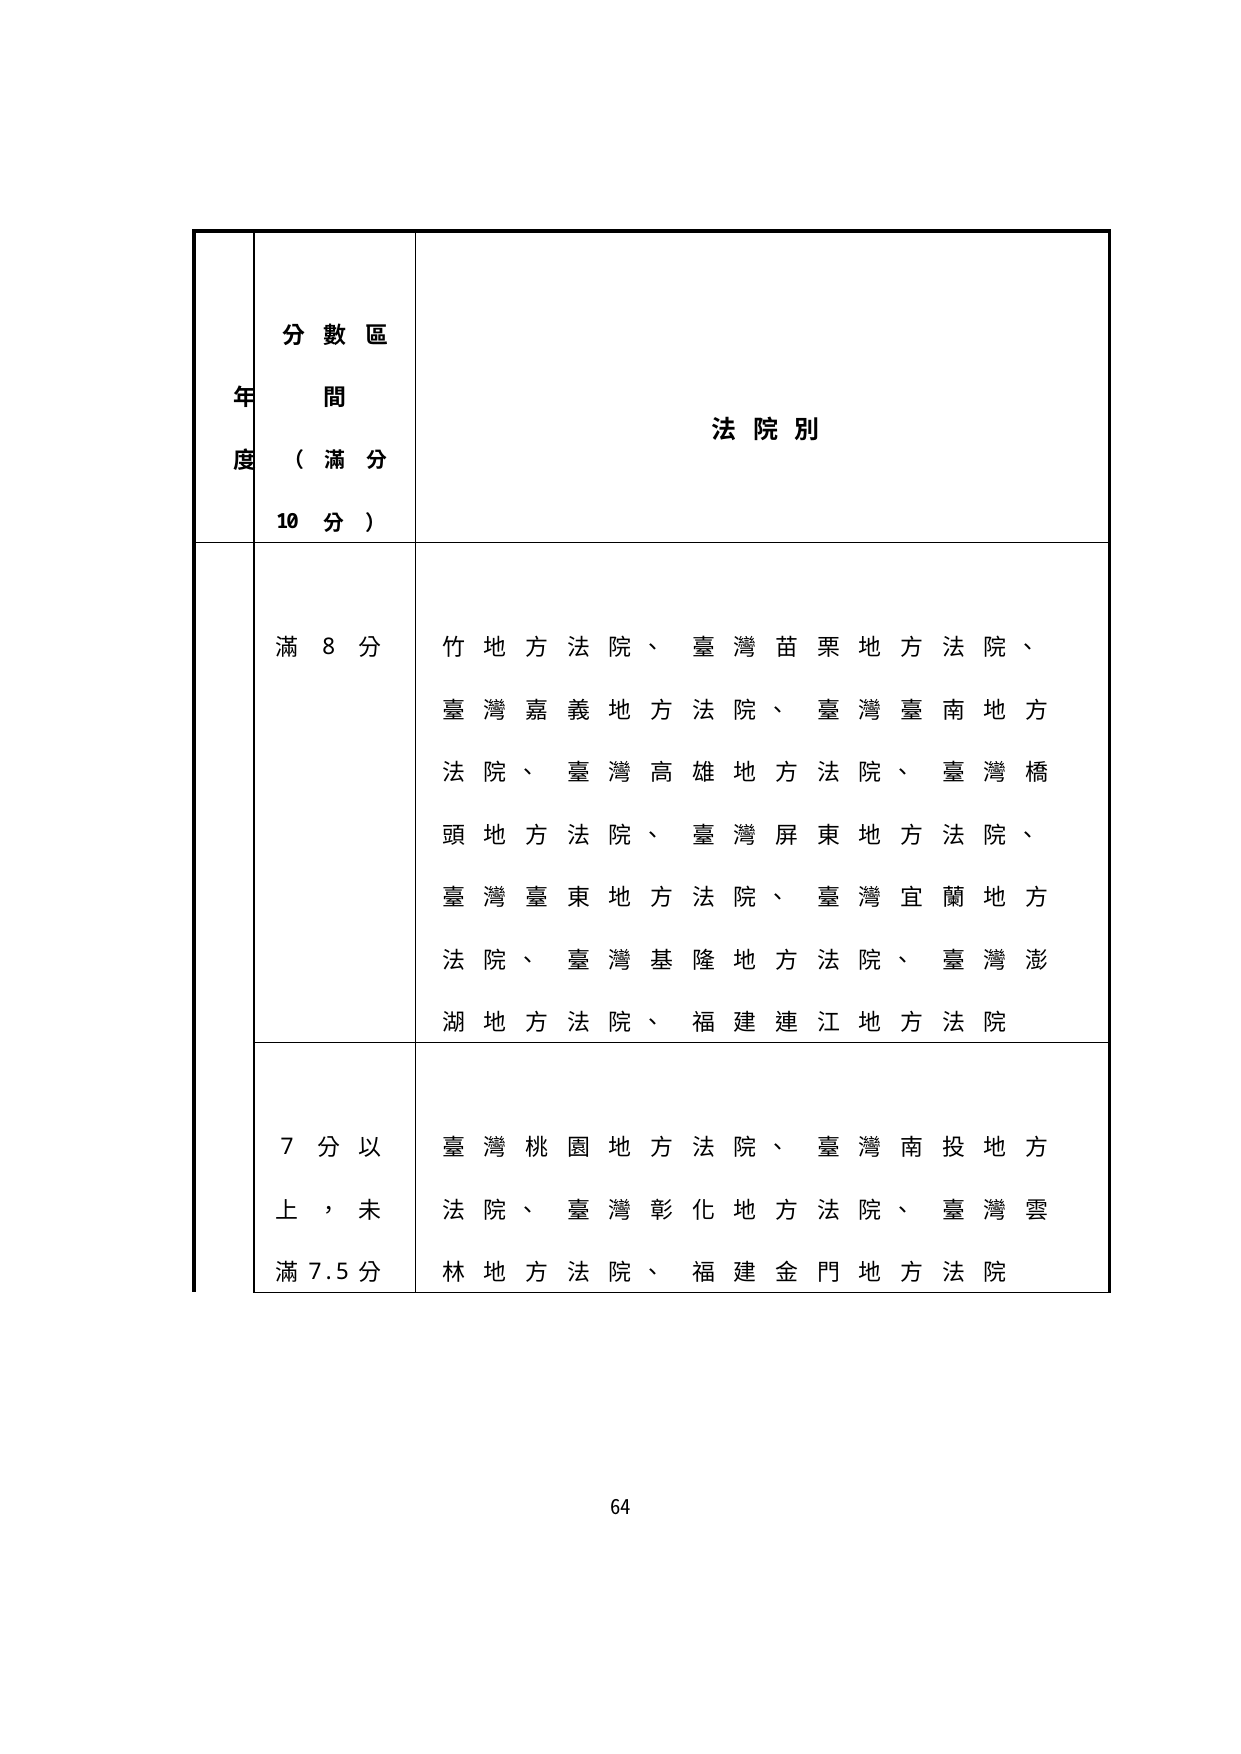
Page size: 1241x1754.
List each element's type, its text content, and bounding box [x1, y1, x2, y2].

table_header 年度 [196, 233, 253, 542]
table_cell 竹地方法院、臺灣苗栗地方法院、臺灣嘉義地方法院、臺灣臺南地方法院、臺灣高雄地方法院、臺灣橋頭地方法院、臺灣屏東地方法院、臺灣臺東地方法院、臺灣宜蘭地方法院、臺灣基隆地方法院、臺灣澎湖地方法院、福建連江地方法院 [416, 543, 1108, 1042]
table_cell 7分以上，未滿7.5分 [255, 1043, 415, 1292]
table_header 法院別 [416, 233, 1108, 542]
table_cell [196, 1042, 253, 1292]
table_cell 臺灣桃園地方法院、臺灣南投地方法院、臺灣彰化地方法院、臺灣雲林地方法院、福建金門地方法院 [416, 1043, 1108, 1292]
table_header 分數區間 （滿分10 分） [255, 233, 415, 542]
table_cell [196, 543, 253, 1042]
table_cell 滿8分 [255, 543, 415, 1042]
